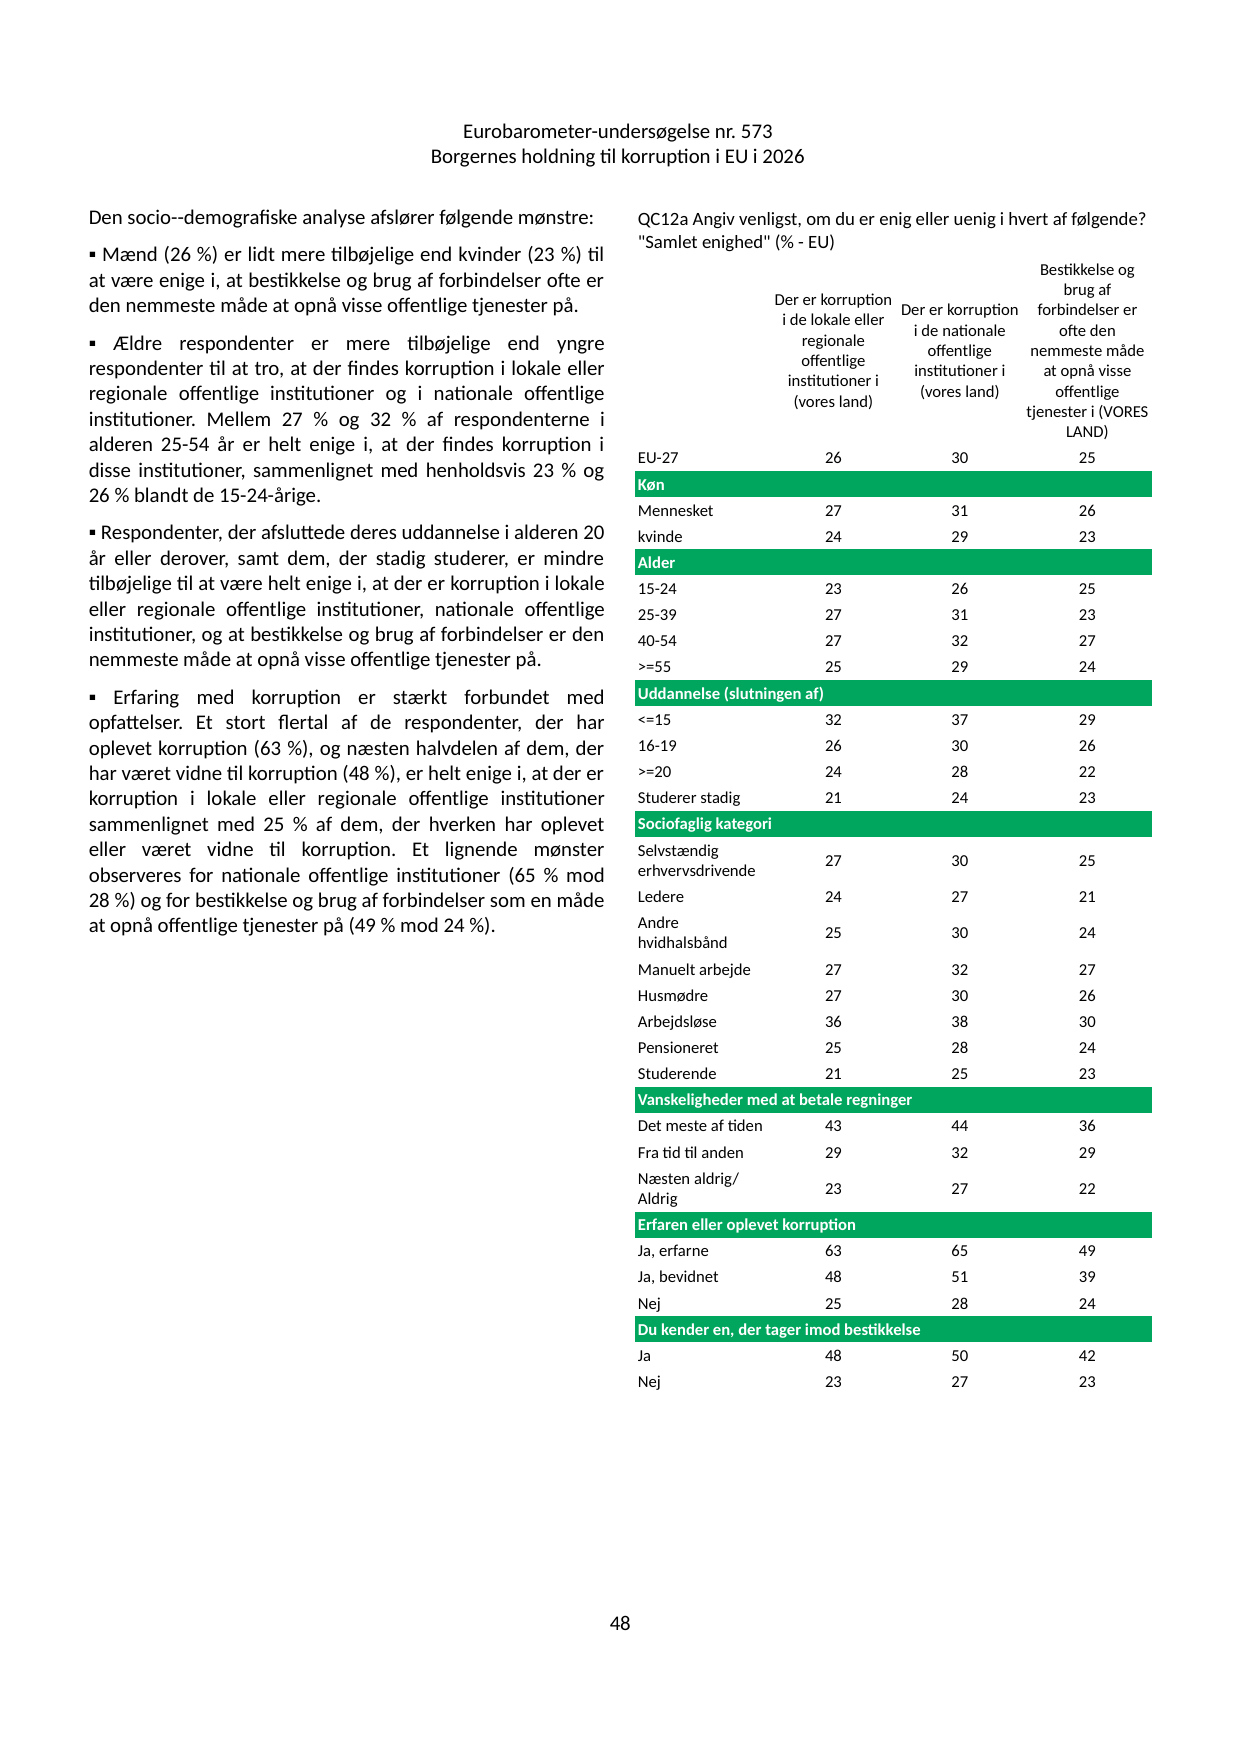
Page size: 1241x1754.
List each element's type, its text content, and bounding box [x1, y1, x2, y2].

table_cell Nej [635, 1369, 770, 1394]
table_cell 31 [896, 497, 1023, 523]
table_cell 51 [896, 1264, 1023, 1290]
table_cell 25 [1023, 837, 1152, 883]
table_cell 24 [770, 883, 896, 909]
table_cell 48 [770, 1264, 896, 1290]
table_cell <=15 [635, 706, 770, 732]
table_cell 27 [896, 1369, 1023, 1394]
table_cell 27 [770, 497, 896, 523]
table_cell Næsten aldrig/ Aldrig [635, 1165, 770, 1212]
table_cell 27 [1023, 628, 1152, 654]
table_cell Andre hvidhalsbånd [635, 910, 770, 956]
table_cell 27 [770, 982, 896, 1008]
table_cell 24 [1023, 654, 1152, 680]
table_cell 25 [896, 1061, 1023, 1087]
table_cell 24 [1023, 910, 1152, 956]
table_cell Fra tid til anden [635, 1139, 770, 1165]
table_cell 23 [1023, 785, 1152, 811]
table_cell Ledere [635, 883, 770, 909]
table_cell 43 [770, 1113, 896, 1139]
table_cell >=55 [635, 654, 770, 680]
table_cell 39 [1023, 1264, 1152, 1290]
table_cell kvinde [635, 523, 770, 549]
table_cell 29 [770, 1139, 896, 1165]
table_cell Pensioneret [635, 1034, 770, 1061]
table_cell 23 [1023, 1369, 1152, 1394]
table_cell 38 [896, 1008, 1023, 1034]
table_cell 16-19 [635, 732, 770, 758]
table_cell [635, 256, 770, 445]
table_cell Manuelt arbejde [635, 956, 770, 982]
table_cell 26 [1023, 497, 1152, 523]
text ▪ Ældre respondenter er mere tilbøjelige end yngre respondenter til at tro, at der findes korruption i lokale eller regionale offentlige institutioner og i nationale offentlige institutioner. Mellem 27 % og 32 % af respondenterne i alderen 25-54 år er helt enige i, at der findes korruption i disse institutioner, sammenlignet med henholdsvis 23 % og 26 % blandt de 15-24-årige. [88, 330, 605, 508]
table_cell Der er korruption i de lokale eller regionale offentlige institutioner i (vores land) [770, 256, 896, 445]
text ▪ Erfaring med korruption er stærkt forbundet med opfattelser. Et stort flertal af de respondenter, der har oplevet korruption (63 %), og næsten halvdelen af dem, der har været vidne til korruption (48 %), er helt enige i, at der er korruption i lokale eller regionale offentlige institutioner sammenlignet med 25 % af dem, der hverken har oplevet eller været vidne til korruption. Et lignende mønster observeres for nationale offentlige institutioner (65 % mod 28 %) og for bestikkelse og brug af forbindelser som en måde at opnå offentlige tjenester på (49 % mod 24 %). [88, 684, 605, 938]
table_cell 21 [1023, 883, 1152, 909]
table_cell 27 [896, 883, 1023, 909]
table_cell 37 [896, 706, 1023, 732]
text Den socio-‑demografiske analyse afslører følgende mønstre: [88, 204, 605, 230]
table_cell 31 [896, 602, 1023, 628]
table_cell 44 [896, 1113, 1023, 1139]
table_cell 32 [896, 628, 1023, 654]
table_cell Vanskeligheder med at betale regninger [635, 1087, 1152, 1113]
table_cell 24 [1023, 1034, 1152, 1061]
table_cell Nej [635, 1290, 770, 1316]
table_cell 30 [896, 837, 1023, 883]
table_cell Selvstændig erhvervsdrivende [635, 837, 770, 883]
table_cell 23 [770, 575, 896, 602]
table_cell Ja [635, 1342, 770, 1368]
table_cell 27 [770, 837, 896, 883]
table_cell 25 [770, 1290, 896, 1316]
table_cell 49 [1023, 1238, 1152, 1264]
table_cell Arbejdsløse [635, 1008, 770, 1034]
table_cell 30 [896, 910, 1023, 956]
table_cell 21 [770, 1061, 896, 1087]
table_cell 27 [770, 956, 896, 982]
table_cell Køn [635, 471, 1152, 497]
table_cell 22 [1023, 1165, 1152, 1212]
table_cell 24 [896, 785, 1023, 811]
table_cell 28 [896, 1034, 1023, 1061]
table_cell 29 [1023, 1139, 1152, 1165]
table_cell Ja, bevidnet [635, 1264, 770, 1290]
table_cell 24 [770, 759, 896, 784]
table_cell Sociofaglig kategori [635, 811, 1152, 837]
table_cell 26 [896, 575, 1023, 602]
table_cell Uddannelse (slutningen af) [635, 680, 1152, 706]
table_cell 30 [896, 732, 1023, 758]
table_cell Husmødre [635, 982, 770, 1008]
table_cell 27 [1023, 956, 1152, 982]
table_cell 28 [896, 1290, 1023, 1316]
table_cell 36 [1023, 1113, 1152, 1139]
table_cell 25 [1023, 445, 1152, 471]
table_cell 26 [770, 445, 896, 471]
table_cell 25 [770, 1034, 896, 1061]
table_cell 65 [896, 1238, 1023, 1264]
table_cell Der er korruption i de nationale offentlige institutioner i (vores land) [896, 256, 1023, 445]
table_cell 23 [1023, 602, 1152, 628]
table_cell Alder [635, 549, 1152, 575]
table_cell 25 [770, 654, 896, 680]
table_cell 25 [1023, 575, 1152, 602]
table_cell Studerende [635, 1061, 770, 1087]
table_cell 36 [770, 1008, 896, 1034]
table_cell Ja, erfarne [635, 1238, 770, 1264]
table_cell >=20 [635, 759, 770, 784]
table_cell 24 [770, 523, 896, 549]
table_cell 23 [1023, 523, 1152, 549]
table_cell 50 [896, 1342, 1023, 1368]
table_cell 29 [1023, 706, 1152, 732]
table_cell 42 [1023, 1342, 1152, 1368]
table_cell 26 [770, 732, 896, 758]
table_cell 30 [896, 982, 1023, 1008]
table_cell 32 [896, 1139, 1023, 1165]
text ▪ Mænd (26 %) er lidt mere tilbøjelige end kvinder (23 %) til at være enige i, at bestikkelse og brug af forbindelser ofte er den nemmeste måde at opnå visse offentlige tjenester på. [88, 242, 605, 318]
table_cell 24 [1023, 1290, 1152, 1316]
table_cell Det meste af tiden [635, 1113, 770, 1139]
table_cell 27 [770, 628, 896, 654]
text ▪ Respondenter, der afsluttede deres uddannelse i alderen 20 år eller derover, samt dem, der stadig studerer, er mindre tilbøjelige til at være helt enige i, at der er korruption i lokale eller regionale offentlige institutioner, nationale offentlige institutioner, og at bestikkelse og brug af forbindelser er den nemmeste måde at opnå visse offentlige tjenester på. [88, 519, 605, 672]
table_cell EU-27 [635, 445, 770, 471]
table_cell 25-39 [635, 602, 770, 628]
table_cell 30 [1023, 1008, 1152, 1034]
table_cell 26 [1023, 732, 1152, 758]
table_cell 32 [896, 956, 1023, 982]
table_cell Erfaren eller oplevet korruption [635, 1212, 1152, 1238]
table_cell 23 [770, 1165, 896, 1212]
table_cell Bestikkelse og brug af forbindelser er ofte den nemmeste måde at opnå visse offentlige tjenester i (VORES LAND) [1023, 256, 1152, 445]
table_cell 32 [770, 706, 896, 732]
table_cell Mennesket [635, 497, 770, 523]
table_cell 25 [770, 910, 896, 956]
table_cell 26 [1023, 982, 1152, 1008]
table_cell Du kender en, der tager imod bestikkelse [635, 1316, 1152, 1342]
table_header QC12a Angiv venligst, om du er enig eller uenig i hvert af følgende? "Samlet enighed" (% - EU) [635, 204, 1152, 256]
table_cell 29 [896, 523, 1023, 549]
table_cell 23 [770, 1369, 896, 1394]
table_cell 29 [896, 654, 1023, 680]
table_cell 27 [770, 602, 896, 628]
table_cell 48 [770, 1342, 896, 1368]
table_cell Studerer stadig [635, 785, 770, 811]
table_cell 28 [896, 759, 1023, 784]
table_cell 22 [1023, 759, 1152, 784]
table_cell 40-54 [635, 628, 770, 654]
table_cell 23 [1023, 1061, 1152, 1087]
table_cell 21 [770, 785, 896, 811]
table_cell 30 [896, 445, 1023, 471]
table_cell 27 [896, 1165, 1023, 1212]
table_cell 63 [770, 1238, 896, 1264]
table_cell 15-24 [635, 575, 770, 602]
